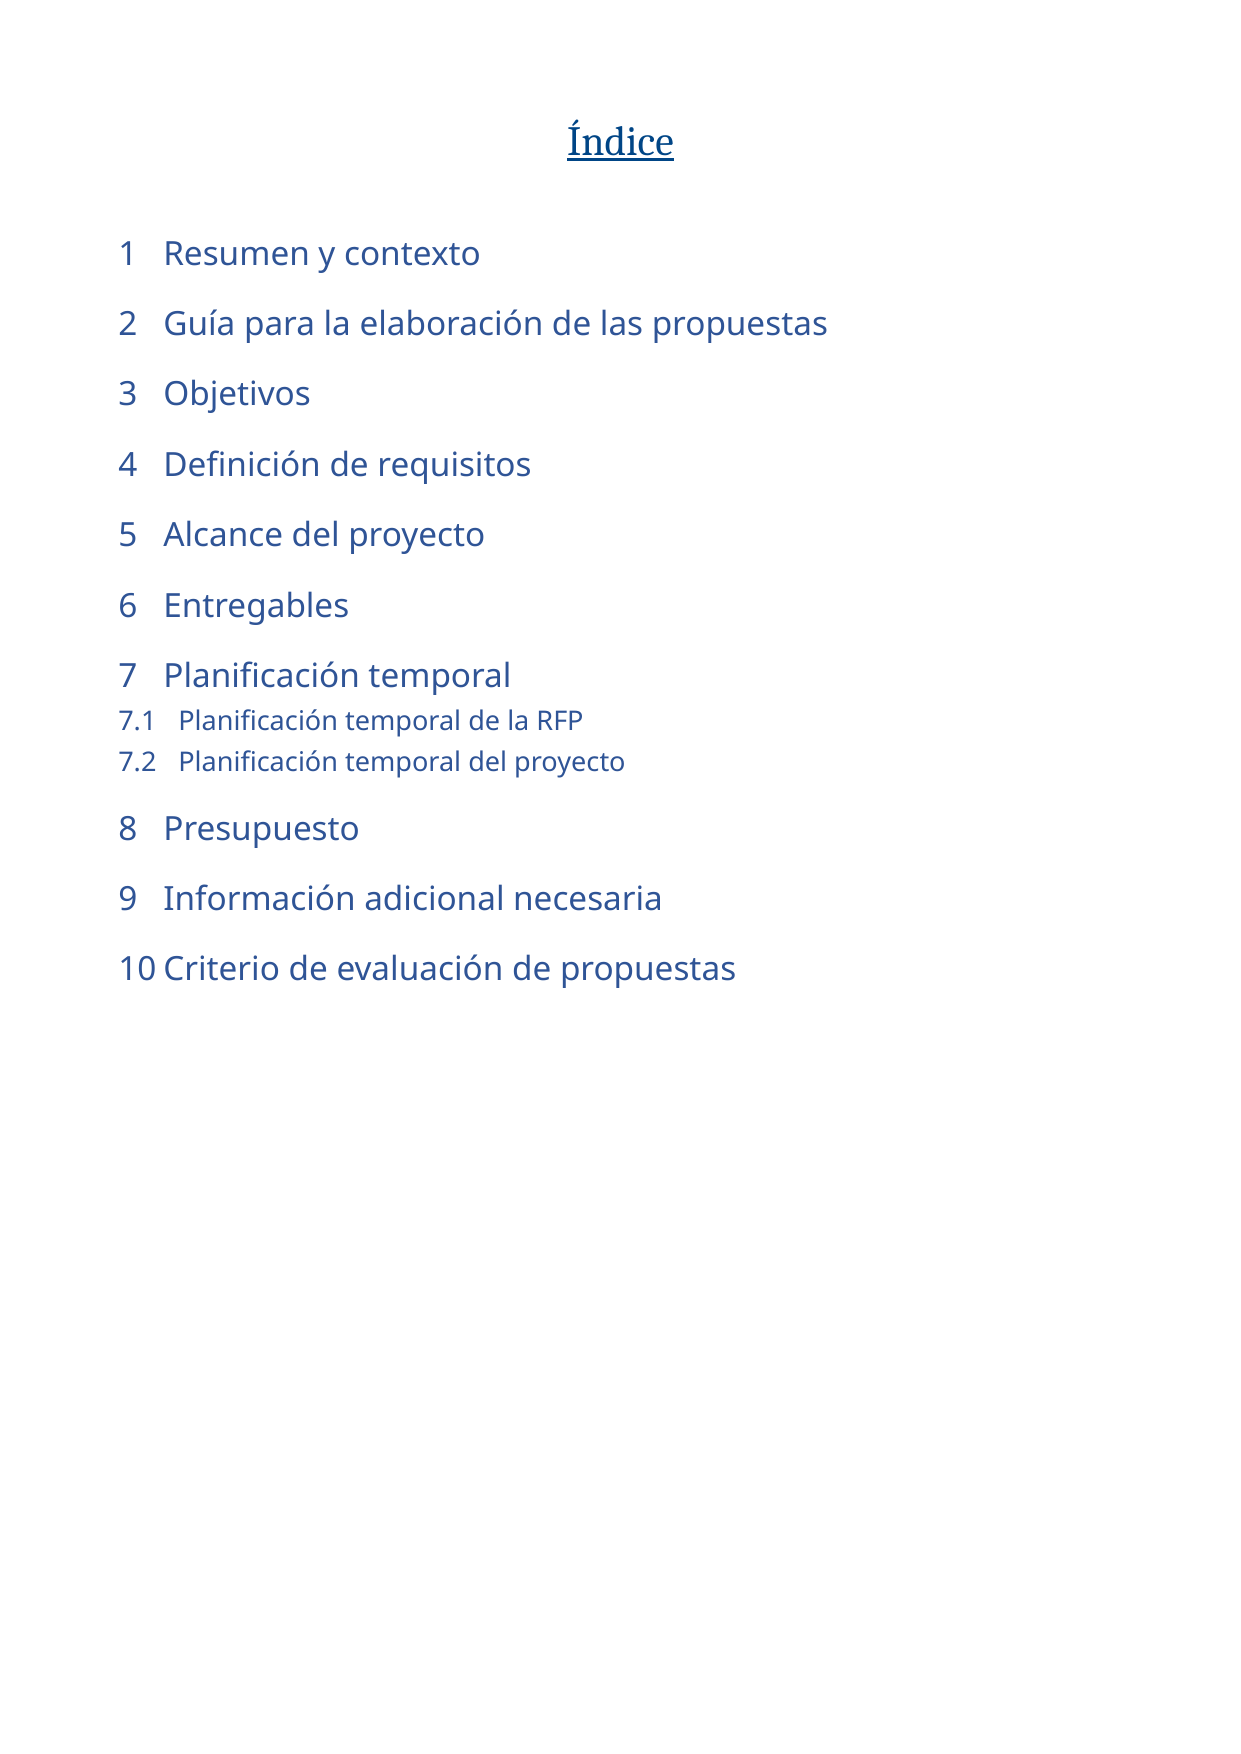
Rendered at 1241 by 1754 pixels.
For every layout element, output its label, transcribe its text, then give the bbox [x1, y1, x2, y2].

subtitle Planificación temporal de la RFP [118, 701, 1122, 738]
subtitle Planificación temporal del proyecto [118, 742, 1122, 779]
subtitle Presupuesto [118, 804, 1122, 850]
subtitle Información adicional necesaria [118, 875, 1122, 920]
subtitle Alcance del proyecto [118, 511, 1122, 556]
text Índice [118, 118, 1122, 166]
subtitle Entregables [118, 581, 1122, 627]
subtitle Guía para la elaboración de las propuestas [118, 300, 1122, 345]
subtitle Resumen y contexto [118, 229, 1122, 275]
subtitle Planificación temporal [118, 652, 1122, 697]
subtitle Objetivos [118, 370, 1122, 416]
subtitle Definición de requisitos [118, 441, 1122, 486]
subtitle Criterio de evaluación de propuestas [118, 945, 1122, 991]
